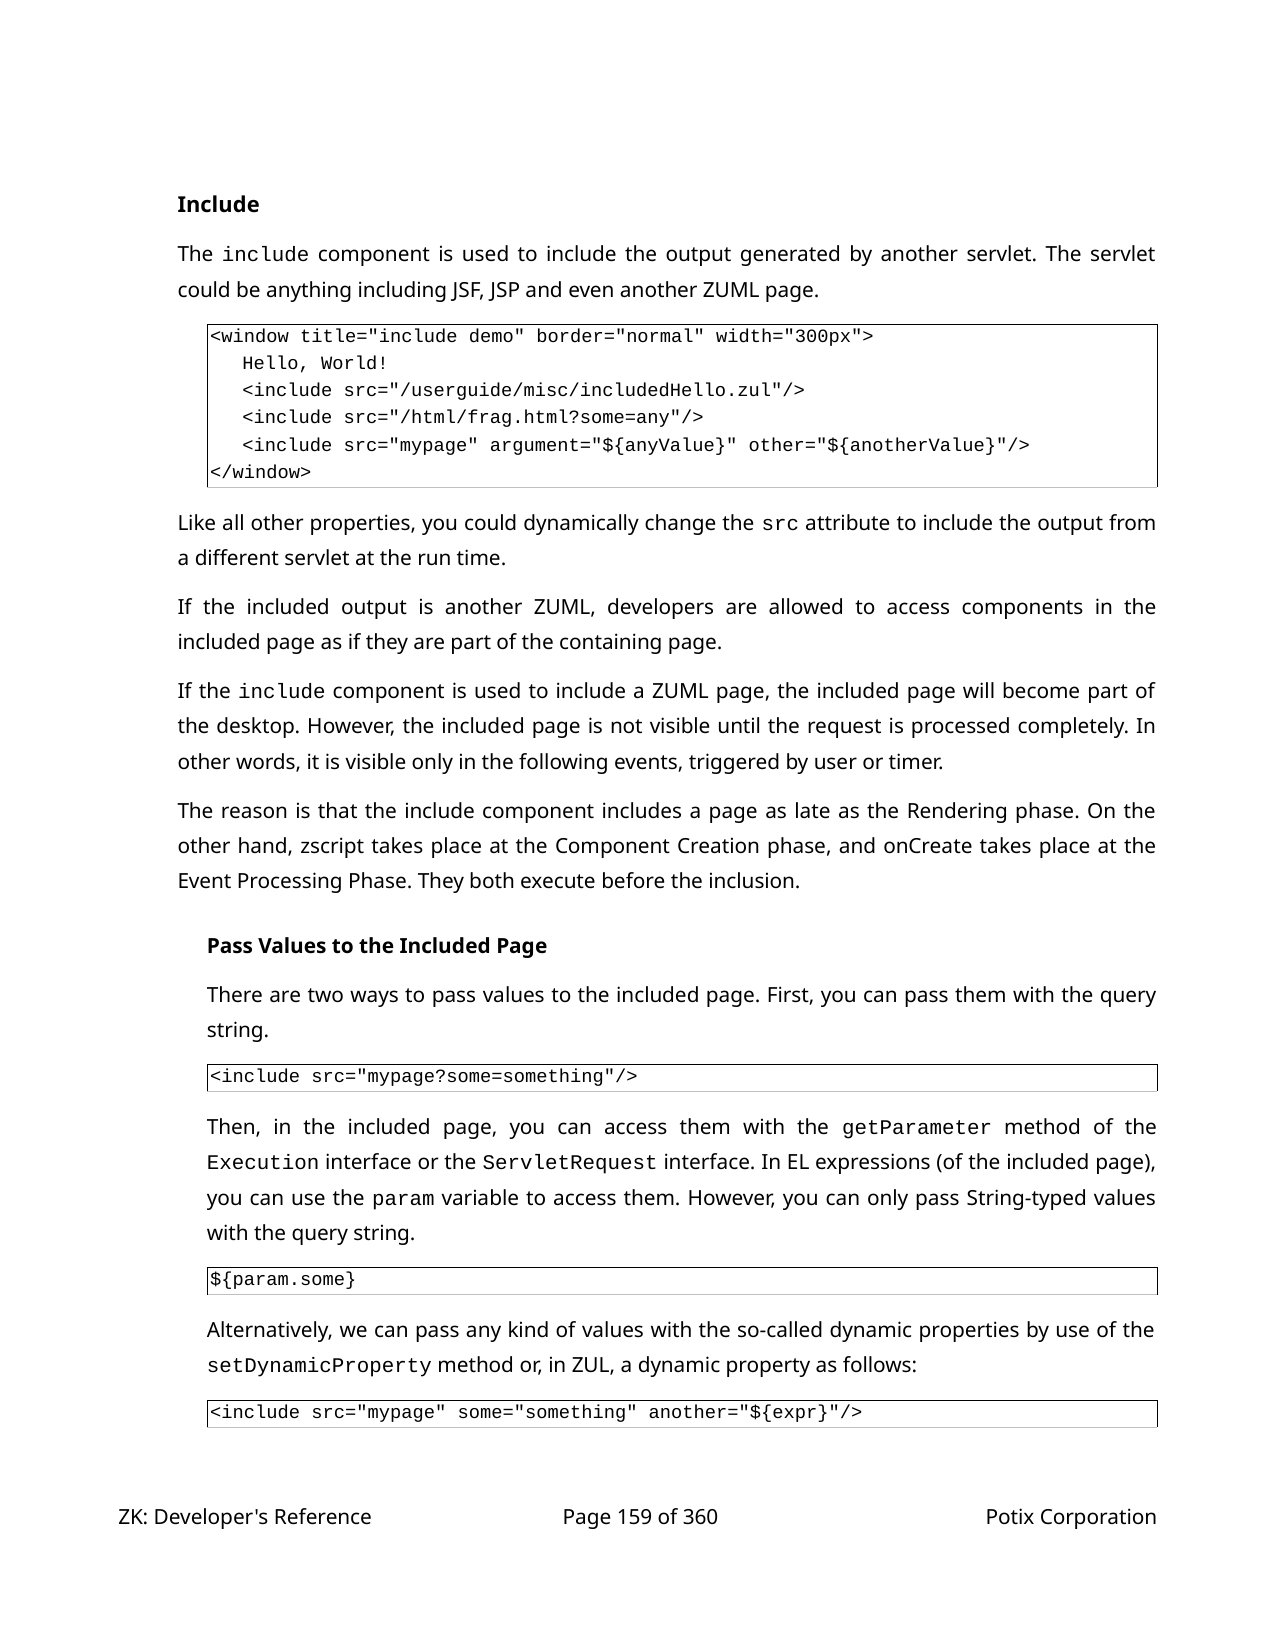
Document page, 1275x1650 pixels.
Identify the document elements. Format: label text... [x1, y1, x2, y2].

text Alternatively, we can pass any kind of values with the so-called dynamic properties by use of the setDynamicProperty method or, in ZUL, a dynamic property as follows: [207, 1315, 1157, 1379]
text ${param.some} [208, 1268, 1157, 1294]
text If the include component is used to include a ZUML page, the included page will become part of the desktop. However, the included page is not visible until the request is processed completely. In other words, it is visible only in the following events, triggered by user or timer. [177, 676, 1157, 775]
text <include src="/userguide/misc/includedHello.zul"/> [208, 378, 1157, 402]
text There are two ways to pass values to the included page. First, you can pass them with the query string. [207, 980, 1157, 1043]
text <include src="mypage" argument="${anyValue}" other="${anotherValue}"/> [208, 433, 1157, 457]
text The reason is that the include component includes a page as late as the Rendering phase. On the other hand, zscript takes place at the Component Creation phase, and onCreate takes place at the Event Processing Phase. They both execute before the inclusion. [177, 796, 1157, 894]
text If the included output is another ZUML, developers are allowed to access components in the included page as if they are part of the containing page. [177, 592, 1157, 656]
text Hello, World! [208, 351, 1157, 375]
text <include src="mypage" some="something" another="${expr}"/> [208, 1401, 1157, 1427]
text <include src="/html/frag.html?some=any"/> [208, 405, 1157, 430]
subtitle Include [177, 189, 1157, 219]
subtitle Pass Values to the Included Page [207, 931, 1157, 959]
text <window title="include demo" border="normal" width="300px"> [208, 325, 1157, 348]
text Like all other properties, you could dynamically change the src attribute to include the output from a different servlet at the run time. [177, 508, 1157, 571]
text <include src="mypage?some=something"/> [208, 1065, 1157, 1091]
text The include component is used to include the output generated by another servlet. The servlet could be anything including JSF, JSP and even another ZUML page. [177, 239, 1157, 303]
text Then, in the included page, you can access them with the getParameter method of the Execution interface or the ServletRequest interface. In EL expressions (of the included page), you can use the param variable to access them. However, you can only pass String-typed values with the query string. [207, 1112, 1157, 1247]
text </window> [208, 460, 1157, 487]
